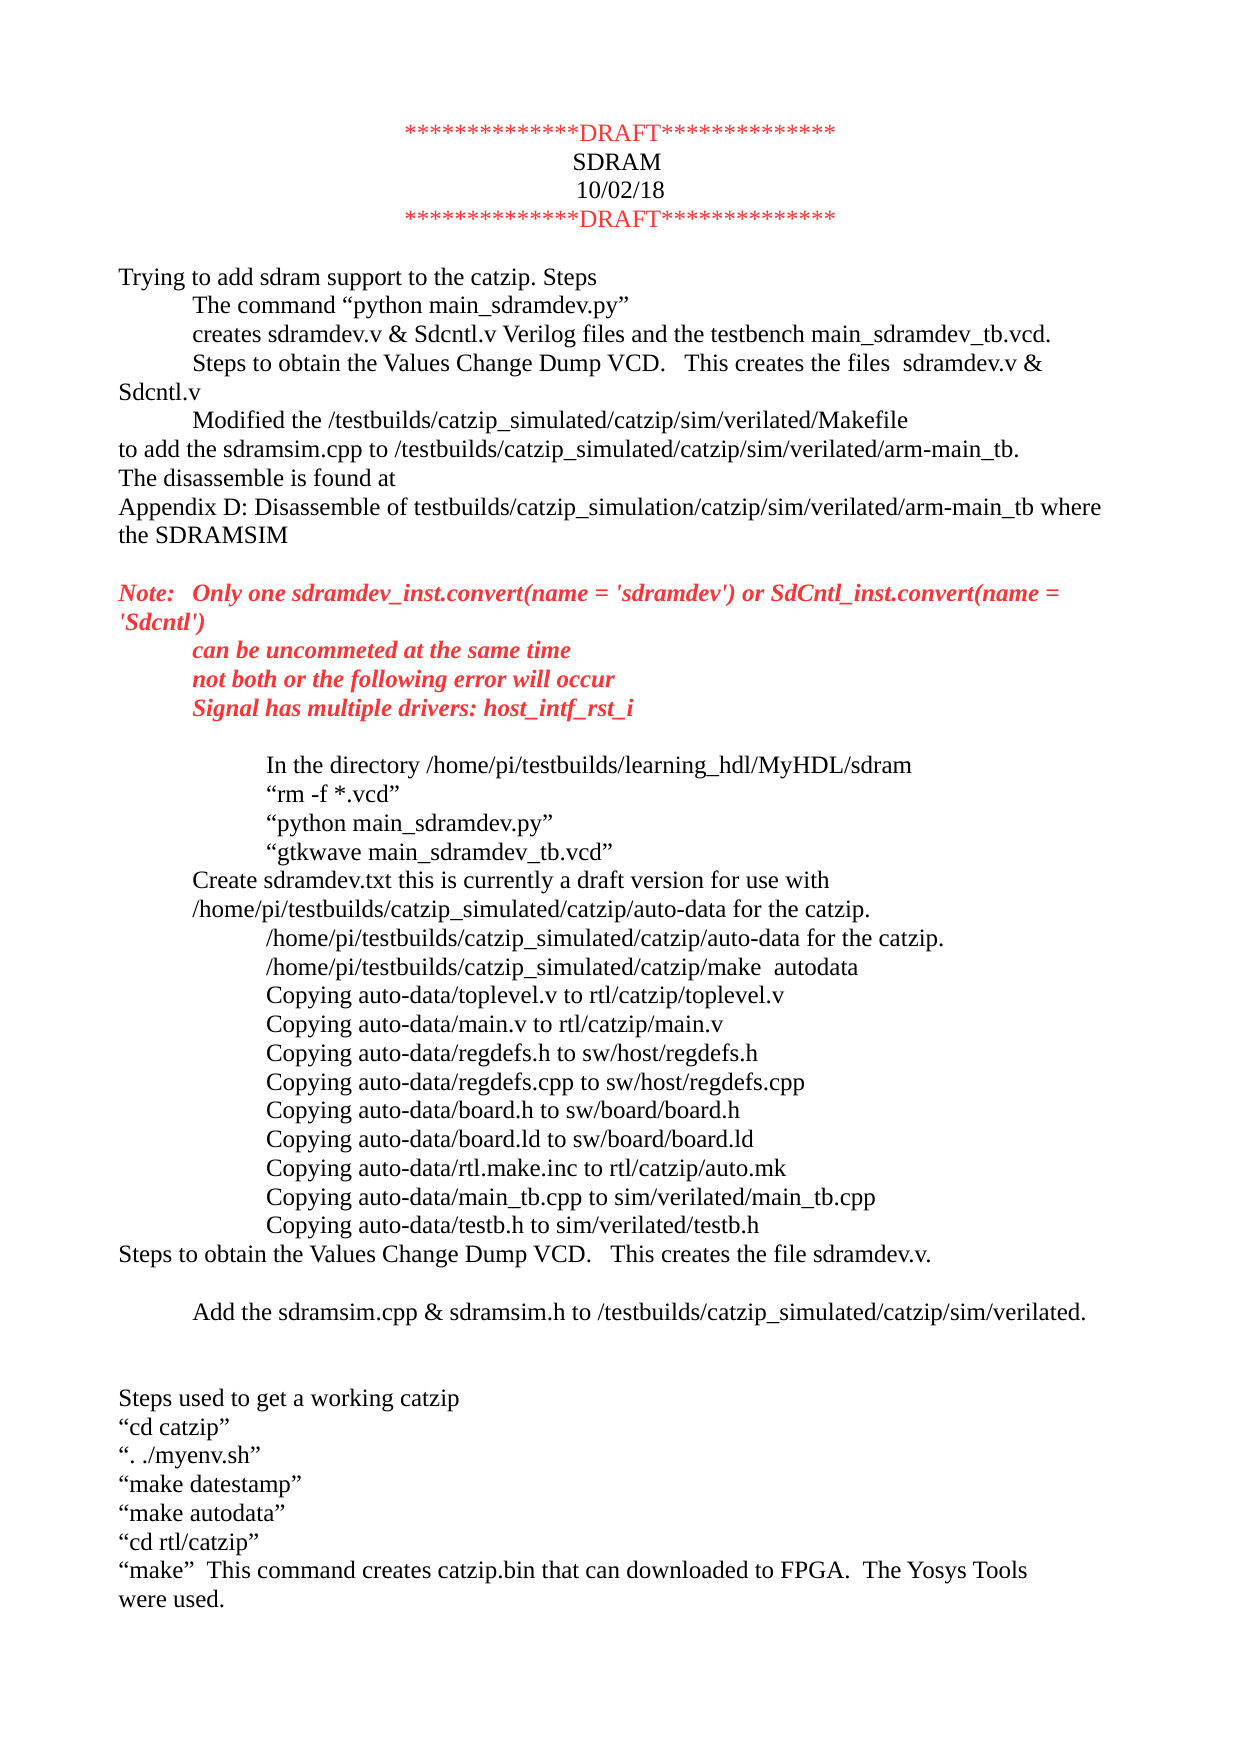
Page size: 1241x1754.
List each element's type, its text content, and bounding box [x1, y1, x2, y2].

text Steps used to get a working catzip [118, 1383, 1122, 1412]
text Note: Only one sdramdev_inst.convert(name = 'sdramdev') or SdCntl_inst.convert(name = 'Sdcntl') [118, 578, 1122, 636]
text “cd rtl/catzip” [118, 1527, 1122, 1556]
text “rm -f *.vcd” [118, 779, 1122, 808]
text Copying auto-data/board.ld to sw/board/board.ld [118, 1124, 1122, 1153]
text “make autodata” [118, 1498, 1122, 1527]
text “cd catzip” [118, 1412, 1122, 1441]
text not both or the following error will occur [118, 664, 1122, 693]
text were used. [118, 1584, 1122, 1613]
text Steps to obtain the Values Change Dump VCD. This creates the file sdramdev.v. [118, 1239, 1122, 1268]
text 10/02/18 [118, 176, 1122, 204]
text “make datestamp” [118, 1469, 1122, 1498]
text Copying auto-data/rtl.make.inc to rtl/catzip/auto.mk [118, 1153, 1122, 1182]
text Copying auto-data/toplevel.v to rtl/catzip/toplevel.v [118, 981, 1122, 1009]
text Signal has multiple drivers: host_intf_rst_i [118, 693, 1122, 722]
text “make” This command creates catzip.bin that can downloaded to FPGA. The Yosys Tools [118, 1556, 1122, 1584]
text creates sdramdev.v & Sdcntl.v Verilog files and the testbench main_sdramdev_tb.vcd. [118, 319, 1122, 348]
text The disassemble is found at [118, 463, 1122, 492]
text Add the sdramsim.cpp & sdramsim.h to /testbuilds/catzip_simulated/catzip/sim/verilated. [118, 1297, 1122, 1326]
text In the directory /home/pi/testbuilds/learning_hdl/MyHDL/sdram [118, 751, 1122, 779]
text Appendix D: Disassemble of testbuilds/catzip_simulation/catzip/sim/verilated/arm-main_tb where the SDRAMSIM [118, 492, 1122, 549]
text Copying auto-data/main_tb.cpp to sim/verilated/main_tb.cpp [118, 1182, 1122, 1211]
text /home/pi/testbuilds/catzip_simulated/catzip/make autodata [118, 952, 1122, 981]
text Create sdramdev.txt this is currently a draft version for use with /home/pi/testbuilds/catzip_simulated/catzip/auto-data for the catzip. [118, 866, 1122, 923]
text Copying auto-data/testb.h to sim/verilated/testb.h [118, 1211, 1122, 1239]
text “gtkwave main_sdramdev_tb.vcd” [118, 837, 1122, 866]
text **************DRAFT************** [118, 118, 1122, 147]
text “python main_sdramdev.py” [118, 808, 1122, 837]
text Trying to add sdram support to the catzip. Steps [118, 262, 1122, 291]
text to add the sdramsim.cpp to /testbuilds/catzip_simulated/catzip/sim/verilated/arm-main_tb. [118, 434, 1122, 463]
text Copying auto-data/regdefs.h to sw/host/regdefs.h [118, 1038, 1122, 1067]
text Copying auto-data/main.v to rtl/catzip/main.v [118, 1009, 1122, 1038]
text SDRAM [118, 147, 1122, 176]
text Steps to obtain the Values Change Dump VCD. This creates the files sdramdev.v & Sdcntl.v [118, 348, 1122, 406]
text **************DRAFT************** [118, 204, 1122, 233]
text can be uncommeted at the same time [118, 636, 1122, 664]
text Copying auto-data/board.h to sw/board/board.h [118, 1096, 1122, 1124]
text Modified the /testbuilds/catzip_simulated/catzip/sim/verilated/Makefile [118, 406, 1122, 434]
text “. ./myenv.sh” [118, 1441, 1122, 1469]
text The command “python main_sdramdev.py” [118, 291, 1122, 319]
text /home/pi/testbuilds/catzip_simulated/catzip/auto-data for the catzip. [118, 923, 1122, 952]
text Copying auto-data/regdefs.cpp to sw/host/regdefs.cpp [118, 1067, 1122, 1096]
